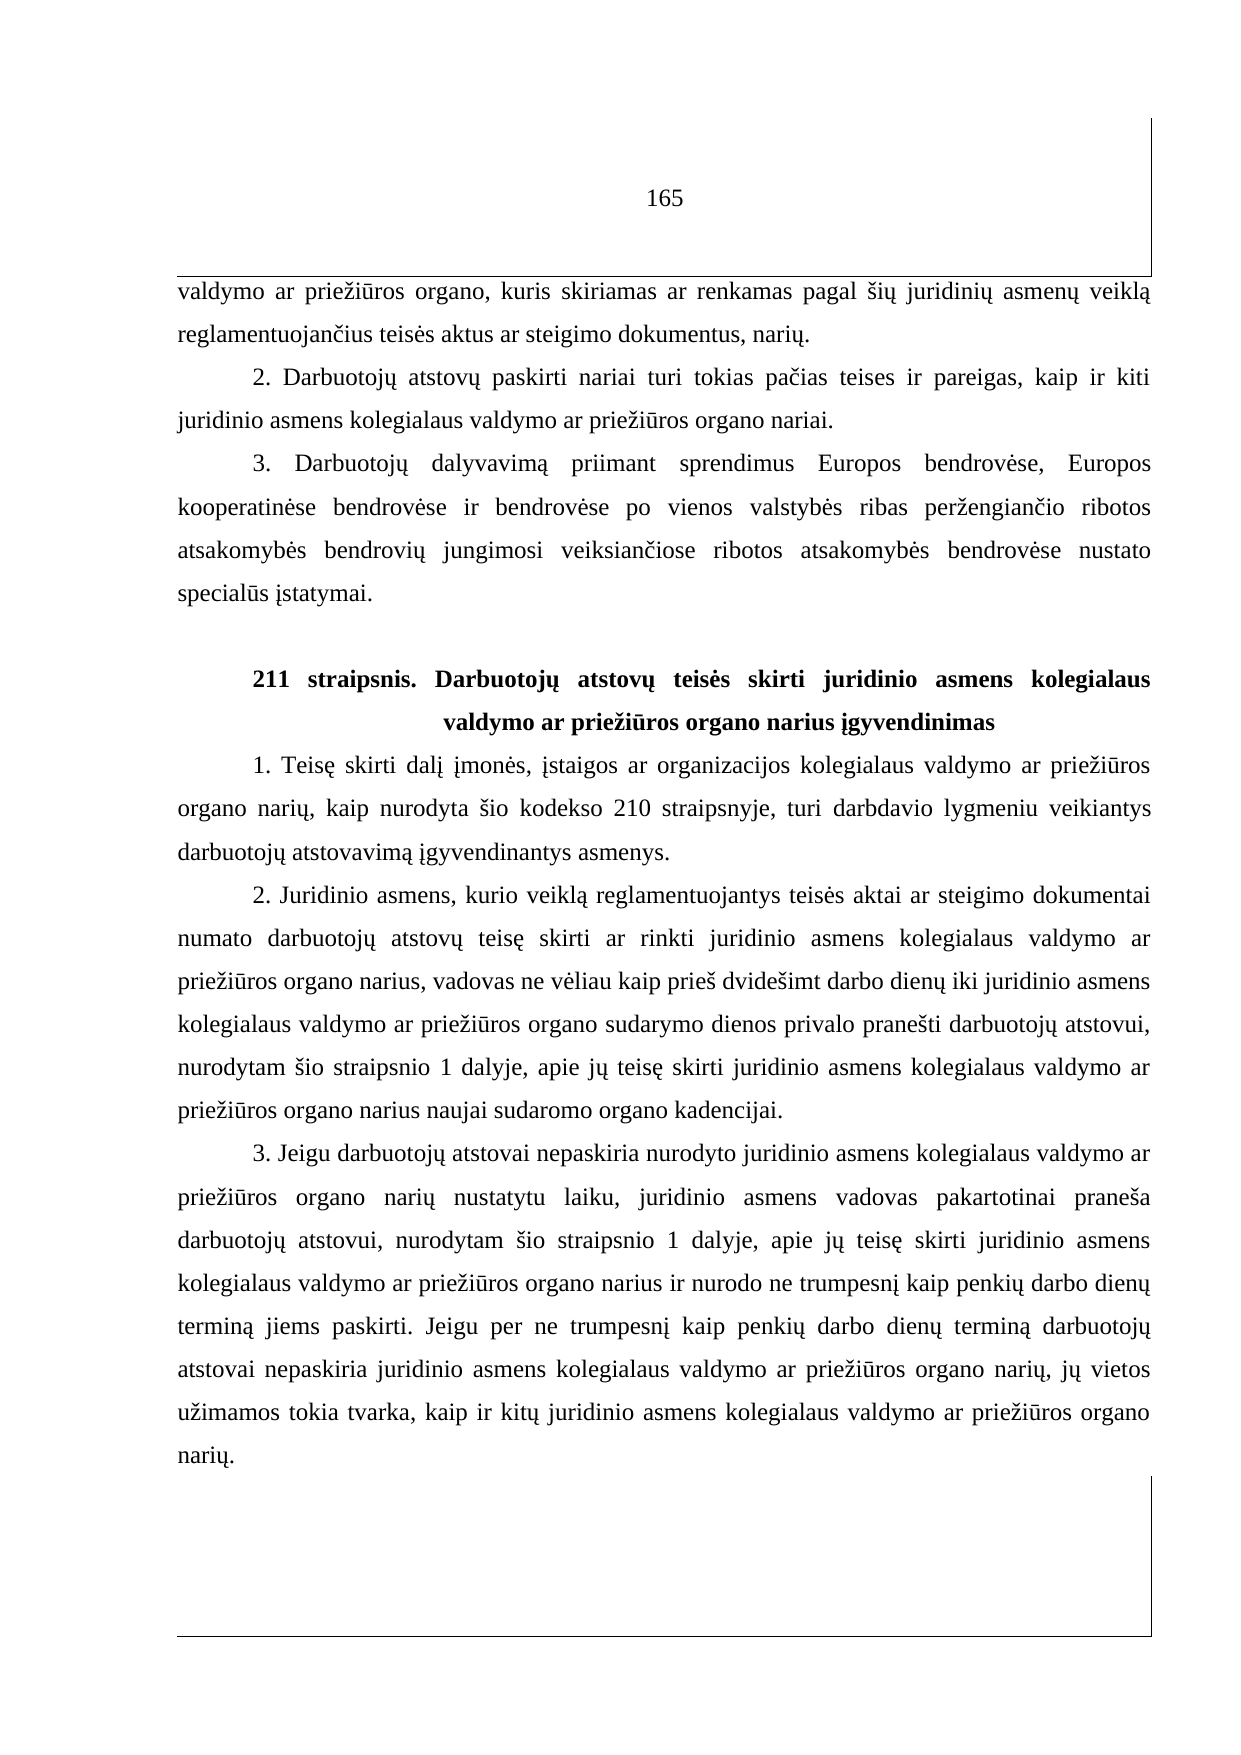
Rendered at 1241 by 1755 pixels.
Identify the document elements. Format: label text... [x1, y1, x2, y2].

text 2. Juridinio asmens, kurio veiklą reglamentuojantys teisės aktai ar steigimo dokumentai numato darbuotojų atstovų teisę skirti ar rinkti juridinio asmens kolegialaus valdymo ar priežiūros organo narius, vadovas ne vėliau kaip prieš dvidešimt darbo dienų iki juridinio asmens kolegialaus valdymo ar priežiūros organo sudarymo dienos privalo pranešti darbuotojų atstovui, nurodytam šio straipsnio 1 dalyje, apie jų teisę skirti juridinio asmens kolegialaus valdymo ar priežiūros organo narius naujai sudaromo organo kadencijai. [177, 880, 1152, 1124]
subtitle 211 straipsnis. Darbuotojų atstovų teisės skirti juridinio asmens kolegialaus valdymo ar priežiūros organo narius įgyvendinimas [252, 664, 1152, 736]
text 3. Jeigu darbuotojų atstovai nepaskiria nurodyto juridinio asmens kolegialaus valdymo ar priežiūros organo narių nustatytu laiku, juridinio asmens vadovas pakartotinai praneša darbuotojų atstovui, nurodytam šio straipsnio 1 dalyje, apie jų teisę skirti juridinio asmens kolegialaus valdymo ar priežiūros organo narius ir nurodo ne trumpesnį kaip penkių darbo dienų terminą jiems paskirti. Jeigu per ne trumpesnį kaip penkių darbo dienų terminą darbuotojų atstovai nepaskiria juridinio asmens kolegialaus valdymo ar priežiūros organo narių, jų vietos užimamos tokia tvarka, kaip ir kitų juridinio asmens kolegialaus valdymo ar priežiūros organo narių. [177, 1138, 1152, 1469]
text valdymo ar priežiūros organo, kuris skiriamas ar renkamas pagal šių juridinių asmenų veiklą reglamentuojančius teisės aktus ar steigimo dokumentus, narių. [177, 276, 1152, 348]
text 3. Darbuotojų dalyvavimą priimant sprendimus Europos bendrovėse, Europos kooperatinėse bendrovėse ir bendrovėse po vienos valstybės ribas peržengiančio ribotos atsakomybės bendrovių jungimosi veiksiančiose ribotos atsakomybės bendrovėse nustato specialūs įstatymai. [177, 448, 1152, 607]
text 2. Darbuotojų atstovų paskirti nariai turi tokias pačias teises ir pareigas, kaip ir kiti juridinio asmens kolegialaus valdymo ar priežiūros organo nariai. [177, 362, 1152, 434]
text 1. Teisę skirti dalį įmonės, įstaigos ar organizacijos kolegialaus valdymo ar priežiūros organo narių, kaip nurodyta šio kodekso 210 straipsnyje, turi darbdavio lygmeniu veikiantys darbuotojų atstovavimą įgyvendinantys asmenys. [177, 750, 1152, 865]
